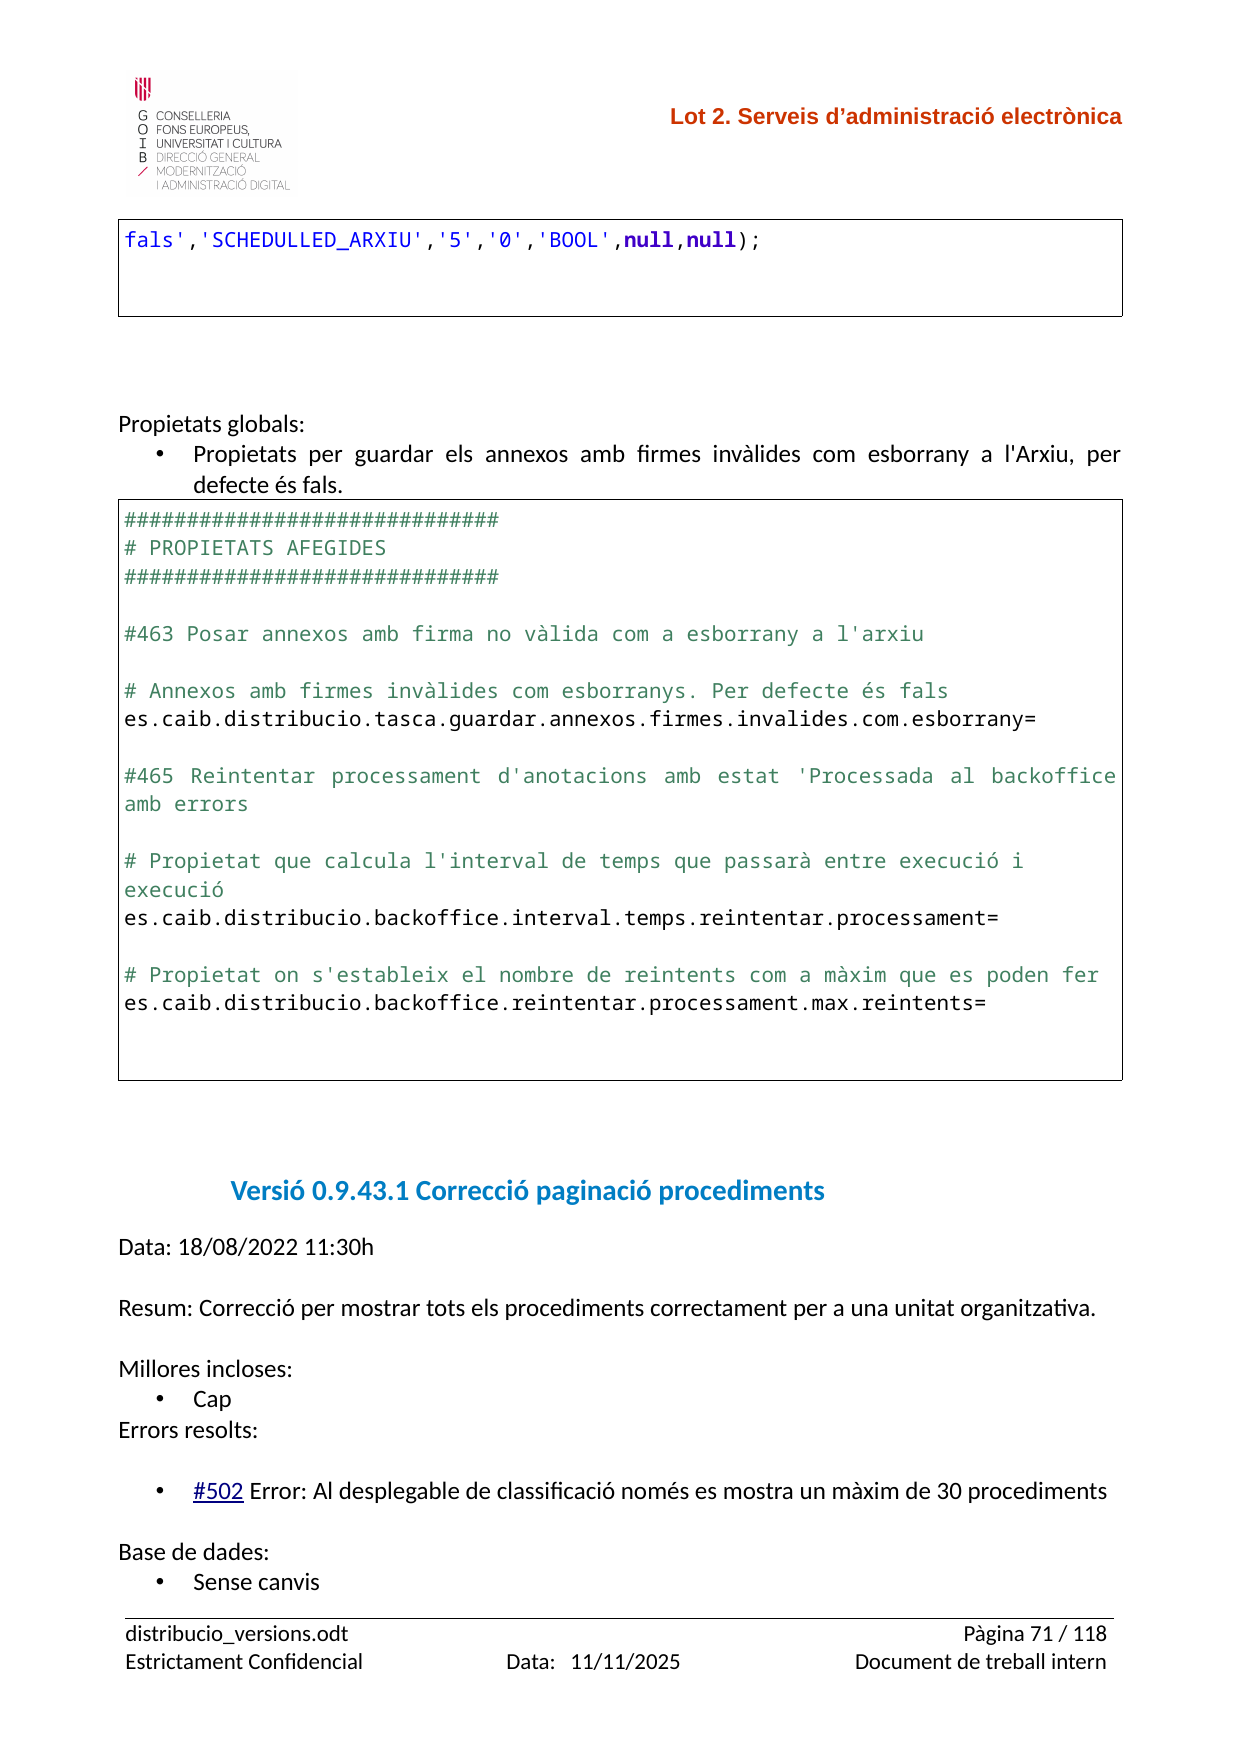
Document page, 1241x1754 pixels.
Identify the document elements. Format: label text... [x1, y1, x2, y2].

text Propietats globals: [118, 408, 1122, 438]
subtitle Versió 0.9.43.1 Correcció paginació procediments [153, 1172, 1122, 1207]
text Millores incloses: [118, 1353, 1122, 1383]
list Cap [156, 1383, 1122, 1414]
text Errors resolts: [118, 1414, 1122, 1444]
table_header ############################## # PROPIETATS AFEGIDES ############################## #463 Posar annexos amb firma no vàlida com a esborrany a l'arxiu # Annexos amb firmes invàlides com esborranys. Per defecte és fals es.caib.distribucio.tasca.guardar.annexos.firmes.invalides.com.esborrany= #465 Reintentar processament d'anotacions amb estat 'Processada al backoffice amb errors # Propietat que calcula l'interval de temps que passarà entre execució i execució es.caib.distribucio.backoffice.interval.temps.reintentar.processament= # Propietat on s'estableix el nombre de reintents com a màxim que es poden fer es.caib.distribucio.backoffice.reintentar.processament.max.reintents= [119, 500, 1122, 1079]
picture [126, 70, 299, 197]
list Propietats per guardar els annexos amb firmes invàlides com esborrany a l'Arxiu, per defecte és fals. [156, 438, 1122, 499]
table_header fals','SCHEDULLED_ARXIU','5','0','BOOL',null,null); [119, 220, 1122, 316]
text Resum: Correcció per mostrar tots els procediments correctament per a una unitat organitzativa. [118, 1292, 1122, 1322]
list Sense canvis [156, 1567, 1122, 1597]
text Base de dades: [118, 1536, 1122, 1567]
list #502 Error: Al desplegable de classificació només es mostra un màxim de 30 procediments [156, 1475, 1122, 1506]
text Data: 18/08/2022 11:30h [118, 1231, 1122, 1261]
